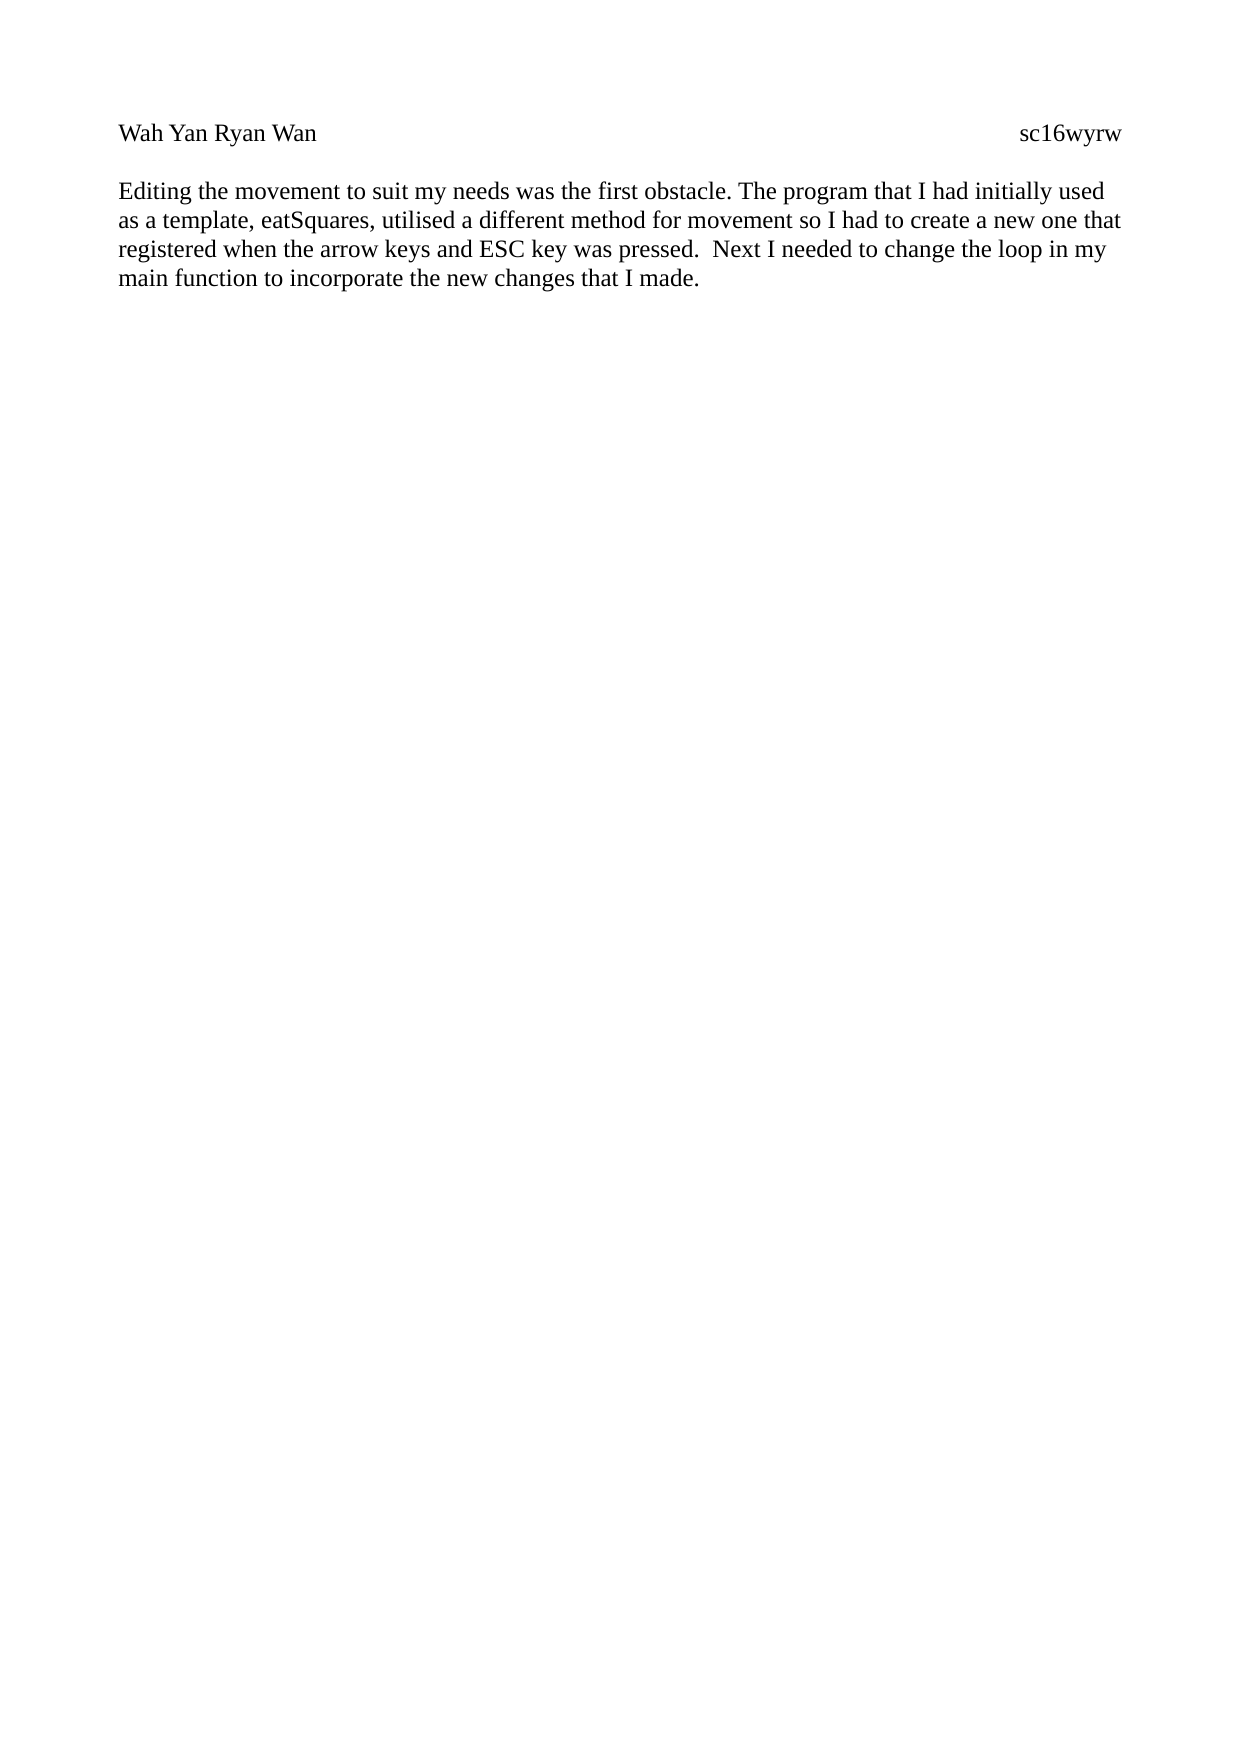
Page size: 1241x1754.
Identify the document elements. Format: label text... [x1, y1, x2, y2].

text Editing the movement to suit my needs was the first obstacle. The program that I had initially used as a template, eatSquares, utilised a different method for movement so I had to create a new one that registered when the arrow keys and ESC key was pressed. Next I needed to change the loop in my main function to incorporate the new changes that I made. [118, 176, 1122, 291]
